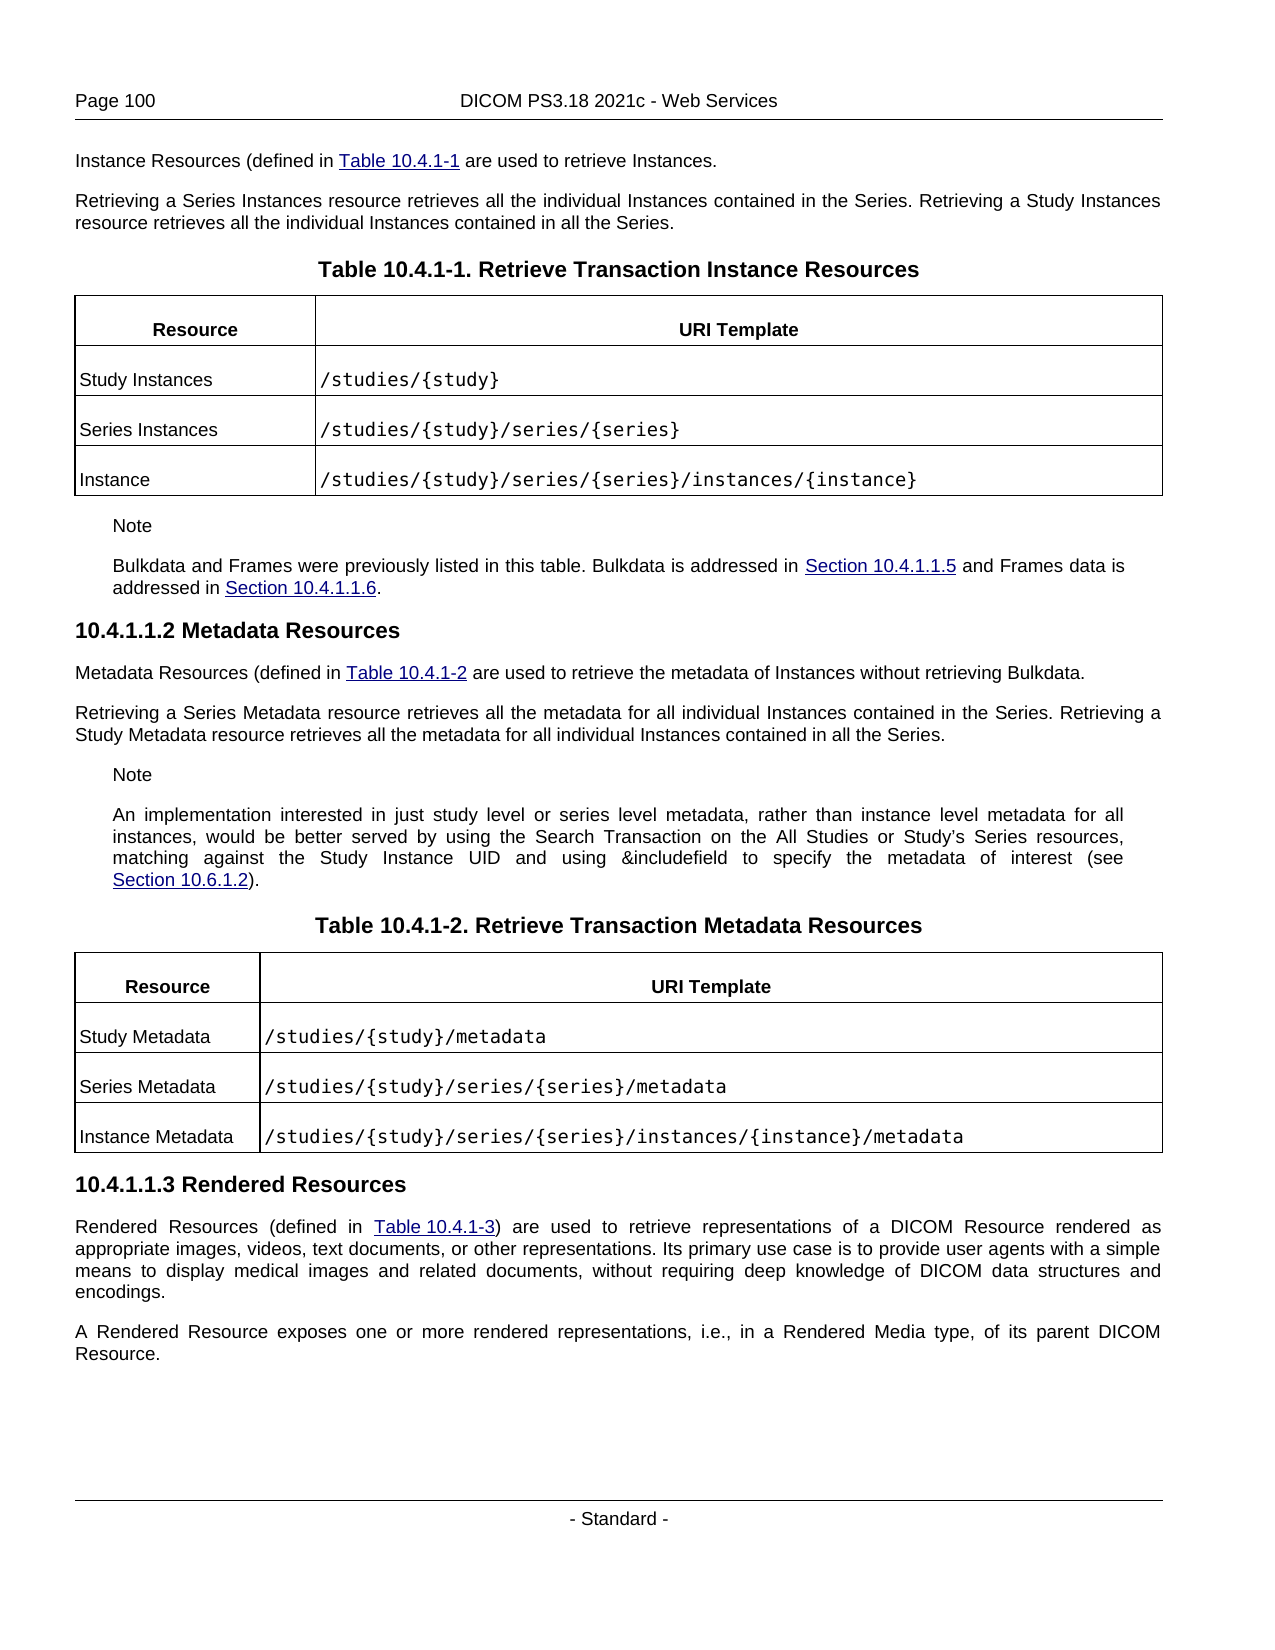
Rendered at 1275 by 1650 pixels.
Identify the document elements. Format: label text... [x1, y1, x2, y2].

table_cell Instance Metadata [76, 1103, 259, 1152]
text Table 10.4.1-2. Retrieve Transaction Metadata Resources [75, 913, 1162, 939]
text Note [112, 764, 1125, 785]
text Bulkdata and Frames were previously listed in this table. Bulkdata is addressed in Section 10.4.1.1.5 and Frames data is addressed in Section 10.4.1.1.6. [112, 555, 1125, 598]
table_header URI Template [261, 953, 1162, 1002]
text Metadata Resources (defined in Table 10.4.1-2 are used to retrieve the metadata of Instances without retrieving Bulkdata. [75, 662, 1162, 683]
text Rendered Resources (defined in Table 10.4.1-3) are used to retrieve representations of a DICOM Resource rendered as appropriate images, videos, text documents, or other representations. Its primary use case is to provide user agents with a simple means to display medical images and related documents, without requiring deep knowledge of DICOM data structures and encodings. [75, 1216, 1162, 1302]
table_cell Study Metadata [76, 1003, 259, 1052]
text Instance Resources (defined in Table 10.4.1-1 are used to retrieve Instances. [75, 150, 1162, 172]
text Note [112, 515, 1125, 536]
text A Rendered Resource exposes one or more rendered representations, i.e., in a Rendered Media type, of its parent DICOM Resource. [75, 1321, 1162, 1364]
text Retrieving a Series Instances resource retrieves all the individual Instances contained in the Series. Retrieving a Study Instances resource retrieves all the individual Instances contained in all the Series. [75, 190, 1162, 233]
table_cell /studies/{study} [316, 346, 1162, 395]
table_cell /studies/{study}/series/{series}/metadata [261, 1053, 1162, 1102]
text 10.4.1.1.2 Metadata Resources [75, 617, 1162, 643]
table_cell /studies/{study}/series/{series}/instances/{instance}/metadata [261, 1103, 1162, 1152]
text Retrieving a Series Metadata resource retrieves all the metadata for all individual Instances contained in the Series. Retrieving a Study Metadata resource retrieves all the metadata for all individual Instances contained in all the Series. [75, 702, 1162, 745]
text An implementation interested in just study level or series level metadata, rather than instance level metadata for all instances, would be better served by using the Search Transaction on the All Studies or Study’s Series resources, matching against the Study Instance UID and using &includefield to specify the metadata of interest (see Section 10.6.1.2). [112, 804, 1125, 890]
table_header Resource [76, 296, 315, 345]
text Table 10.4.1-1. Retrieve Transaction Instance Resources [75, 256, 1162, 282]
table_cell /studies/{study}/metadata [261, 1003, 1162, 1052]
text 10.4.1.1.3 Rendered Resources [75, 1172, 1162, 1197]
table_cell Series Metadata [76, 1053, 259, 1102]
table_cell Study Instances [76, 346, 315, 395]
table_cell Series Instances [76, 396, 315, 445]
table_cell Instance [76, 446, 315, 495]
table_header URI Template [316, 296, 1162, 345]
table_cell /studies/{study}/series/{series} [316, 396, 1162, 445]
table_header Resource [76, 953, 259, 1002]
table_cell /studies/{study}/series/{series}/instances/{instance} [316, 446, 1162, 495]
